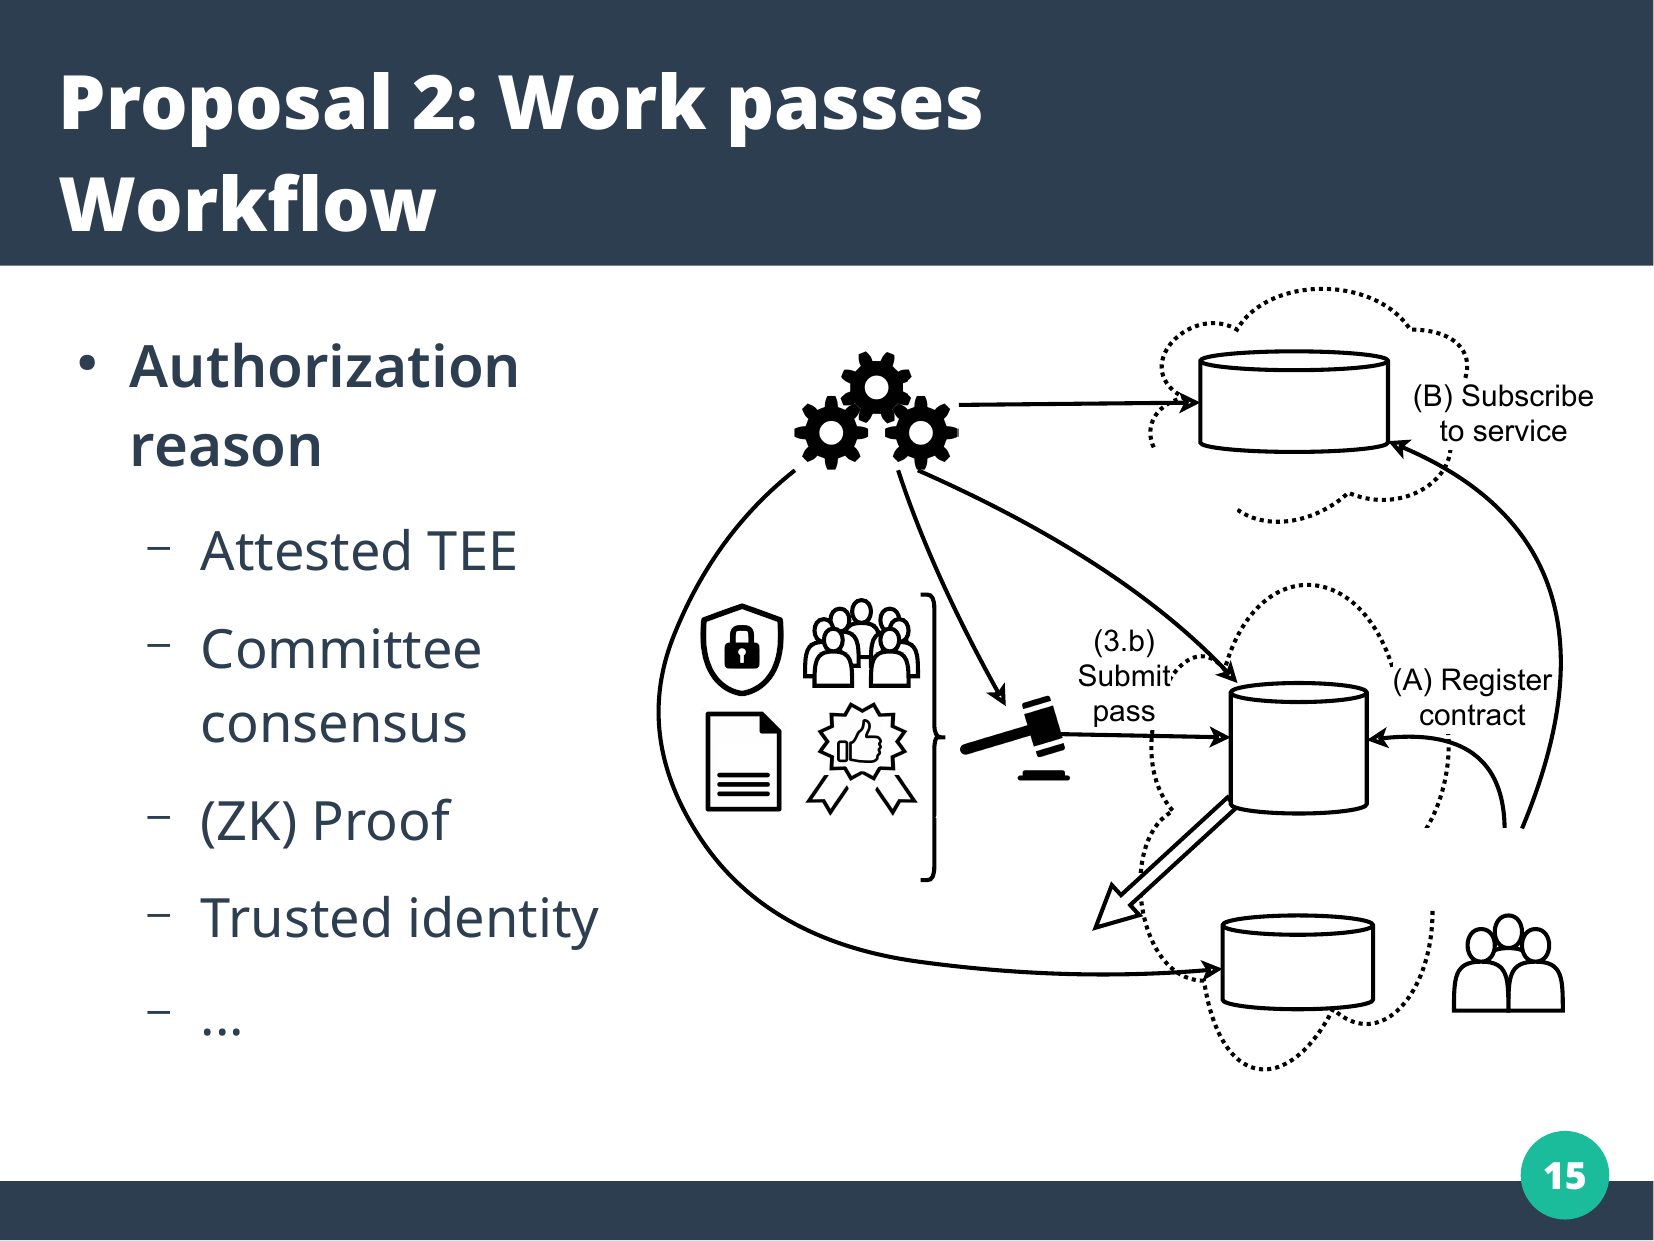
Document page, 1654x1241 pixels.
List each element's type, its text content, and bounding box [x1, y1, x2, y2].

title Proposal 2: Work passes Workflow [59, 49, 1595, 207]
picture [655, 271, 1625, 1128]
list Authorization reason Attested TEE Committee consensus (ZK) Proof Trusted identity ... [59, 324, 662, 1152]
